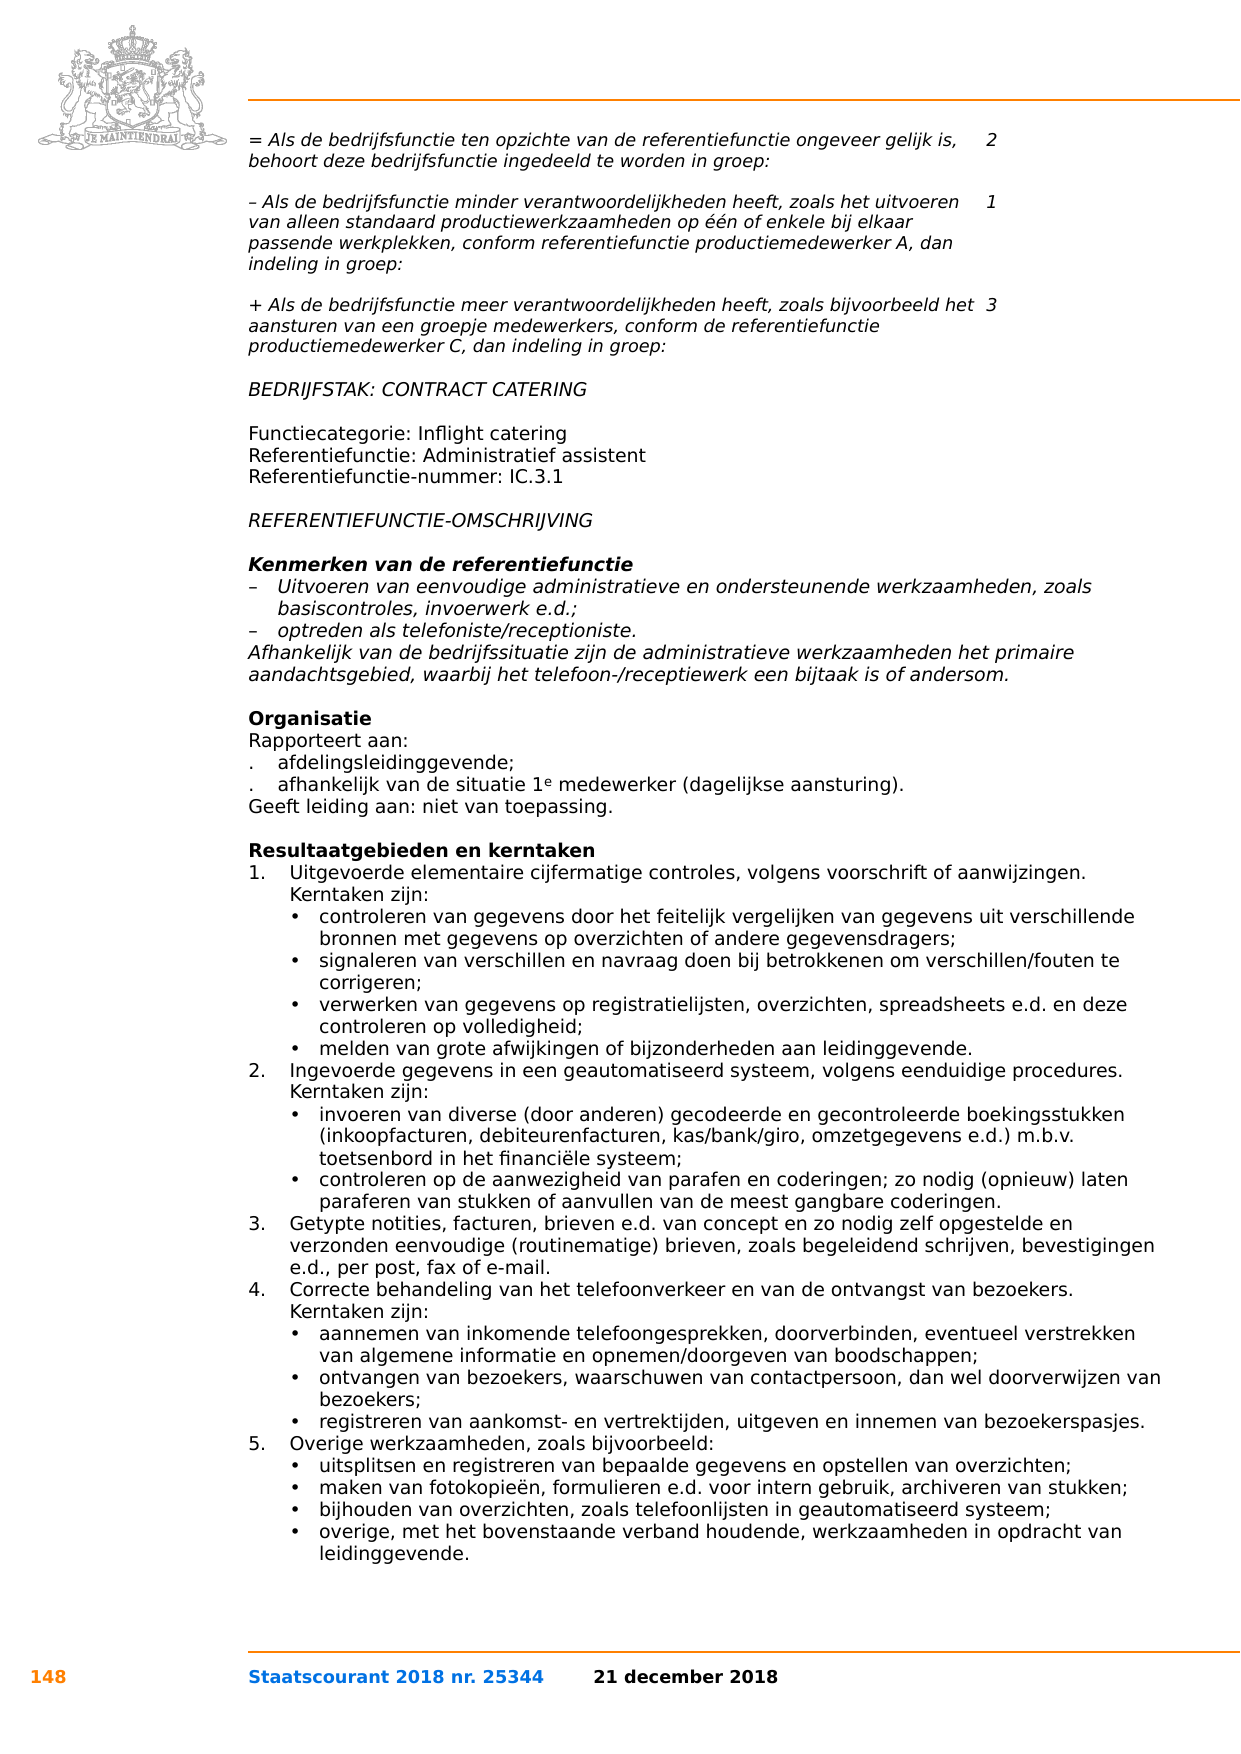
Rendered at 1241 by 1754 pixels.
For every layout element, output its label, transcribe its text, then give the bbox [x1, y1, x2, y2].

text Kerntaken zijn: [289, 1081, 1163, 1103]
table_cell [248, 171, 980, 192]
text – optreden als telefoniste/receptioniste. [248, 620, 1163, 642]
text • controleren van gegevens door het feitelijk vergelijken van gegevens uit verschillende bronnen met gegevens op overzichten of andere gegevensdragers; [289, 906, 1163, 949]
text Kenmerken van de referentiefunctie [248, 554, 1163, 576]
text 2. Ingevoerde gegevens in een geautomatiseerd systeem, volgens eenduidige procedures. [248, 1059, 1163, 1081]
text Organisatie [248, 708, 1163, 730]
text • bijhouden van overzichten, zoals telefoonlijsten in geautomatiseerd systeem; [289, 1499, 1163, 1521]
table_cell [980, 171, 1163, 192]
subtitle REFERENTIEFUNCTIE-OMSCHRIJVING [248, 510, 1163, 532]
text . afhankelijk van de situatie 1e medewerker (dagelijkse aansturing). [248, 774, 1163, 796]
table_cell 3 [980, 295, 1163, 357]
text • verwerken van gegevens op registratielijsten, overzichten, spreadsheets e.d. en deze controleren op volledigheid; [289, 993, 1163, 1037]
text • controleren op de aanwezigheid van parafen en coderingen; zo nodig (opnieuw) laten paraferen van stukken of aanvullen van de meest gangbare coderingen. [289, 1169, 1163, 1213]
table_cell [980, 274, 1163, 295]
text • overige, met het bovenstaande verband houdende, werkzaamheden in opdracht van leidinggevende. [289, 1521, 1163, 1565]
text Referentiefunctie-nummer: IC.3.1 [248, 466, 1163, 488]
text Kerntaken zijn: [289, 884, 1163, 906]
table_cell [248, 274, 980, 295]
text • aannemen van inkomende telefoongesprekken, doorverbinden, eventueel verstrekken van algemene informatie en opnemen/doorgeven van boodschappen; [289, 1323, 1163, 1367]
table_cell 1 [980, 192, 1163, 274]
table_cell + Als de bedrijfsfunctie meer verantwoordelijkheden heeft, zoals bijvoorbeeld het aansturen van een groepje medewerkers, conform de referentiefunctie productiemedewerker C, dan indeling in groep: [248, 295, 980, 357]
subtitle BEDRIJFSTAK: CONTRACT CATERING [248, 379, 1163, 401]
text Resultaatgebieden en kerntaken [248, 840, 1163, 862]
text 4. Correcte behandeling van het telefoonverkeer en van de ontvangst van bezoekers. [248, 1279, 1163, 1301]
text • ontvangen van bezoekers, waarschuwen van contactpersoon, dan wel doorverwijzen van bezoekers; [289, 1367, 1163, 1411]
text Functiecategorie: Inflight catering [248, 422, 1163, 444]
text Rapporteert aan: [248, 730, 1163, 752]
text • uitsplitsen en registreren van bepaalde gegevens en opstellen van overzichten; [289, 1455, 1163, 1477]
text • melden van grote afwijkingen of bijzonderheden aan leidinggevende. [289, 1037, 1163, 1059]
text 5. Overige werkzaamheden, zoals bijvoorbeeld: [248, 1433, 1163, 1455]
text . afdelingsleidinggevende; [248, 752, 1163, 774]
text • maken van fotokopieën, formulieren e.d. voor intern gebruik, archiveren van stukken; [289, 1477, 1163, 1499]
text Referentiefunctie: Administratief assistent [248, 444, 1163, 466]
text • invoeren van diverse (door anderen) gecodeerde en gecontroleerde boekingsstukken (inkoopfacturen, debiteurenfacturen, kas/bank/giro, omzetgegevens e.d.) m.b.v. toetsenbord in het financiële systeem; [289, 1103, 1163, 1169]
table_cell – Als de bedrijfsfunctie minder verantwoordelijkheden heeft, zoals het uitvoeren van alleen standaard productiewerkzaamheden op één of enkele bij elkaar passende werkplekken, conform referentiefunctie productiemedewerker A, dan indeling in groep: [248, 192, 980, 274]
table_header 2 [980, 130, 1163, 171]
picture [38, 25, 227, 150]
text 3. Getypte notities, facturen, brieven e.d. van concept en zo nodig zelf opgestelde en verzonden eenvoudige (routinematige) brieven, zoals begeleidend schrijven, bevestigingen e.d., per post, fax of e-mail. [248, 1213, 1163, 1279]
table_header = Als de bedrijfsfunctie ten opzichte van de referentiefunctie ongeveer gelijk is, behoort deze bedrijfsfunctie ingedeeld te worden in groep: [248, 130, 980, 171]
text Afhankelijk van de bedrijfssituatie zijn de administratieve werkzaamheden het primaire aandachtsgebied, waarbij het telefoon-/receptiewerk een bijtaak is of andersom. [248, 642, 1163, 686]
text Geeft leiding aan: niet van toepassing. [248, 796, 1163, 818]
text • signaleren van verschillen en navraag doen bij betrokkenen om verschillen/fouten te corrigeren; [289, 949, 1163, 993]
text 1. Uitgevoerde elementaire cijfermatige controles, volgens voorschrift of aanwijzingen. [248, 862, 1163, 884]
text • registreren van aankomst- en vertrektijden, uitgeven en innemen van bezoekerspasjes. [289, 1411, 1163, 1433]
text – Uitvoeren van eenvoudige administratieve en ondersteunende werkzaamheden, zoals basiscontroles, invoerwerk e.d.; [248, 576, 1163, 620]
text Kerntaken zijn: [289, 1301, 1163, 1323]
